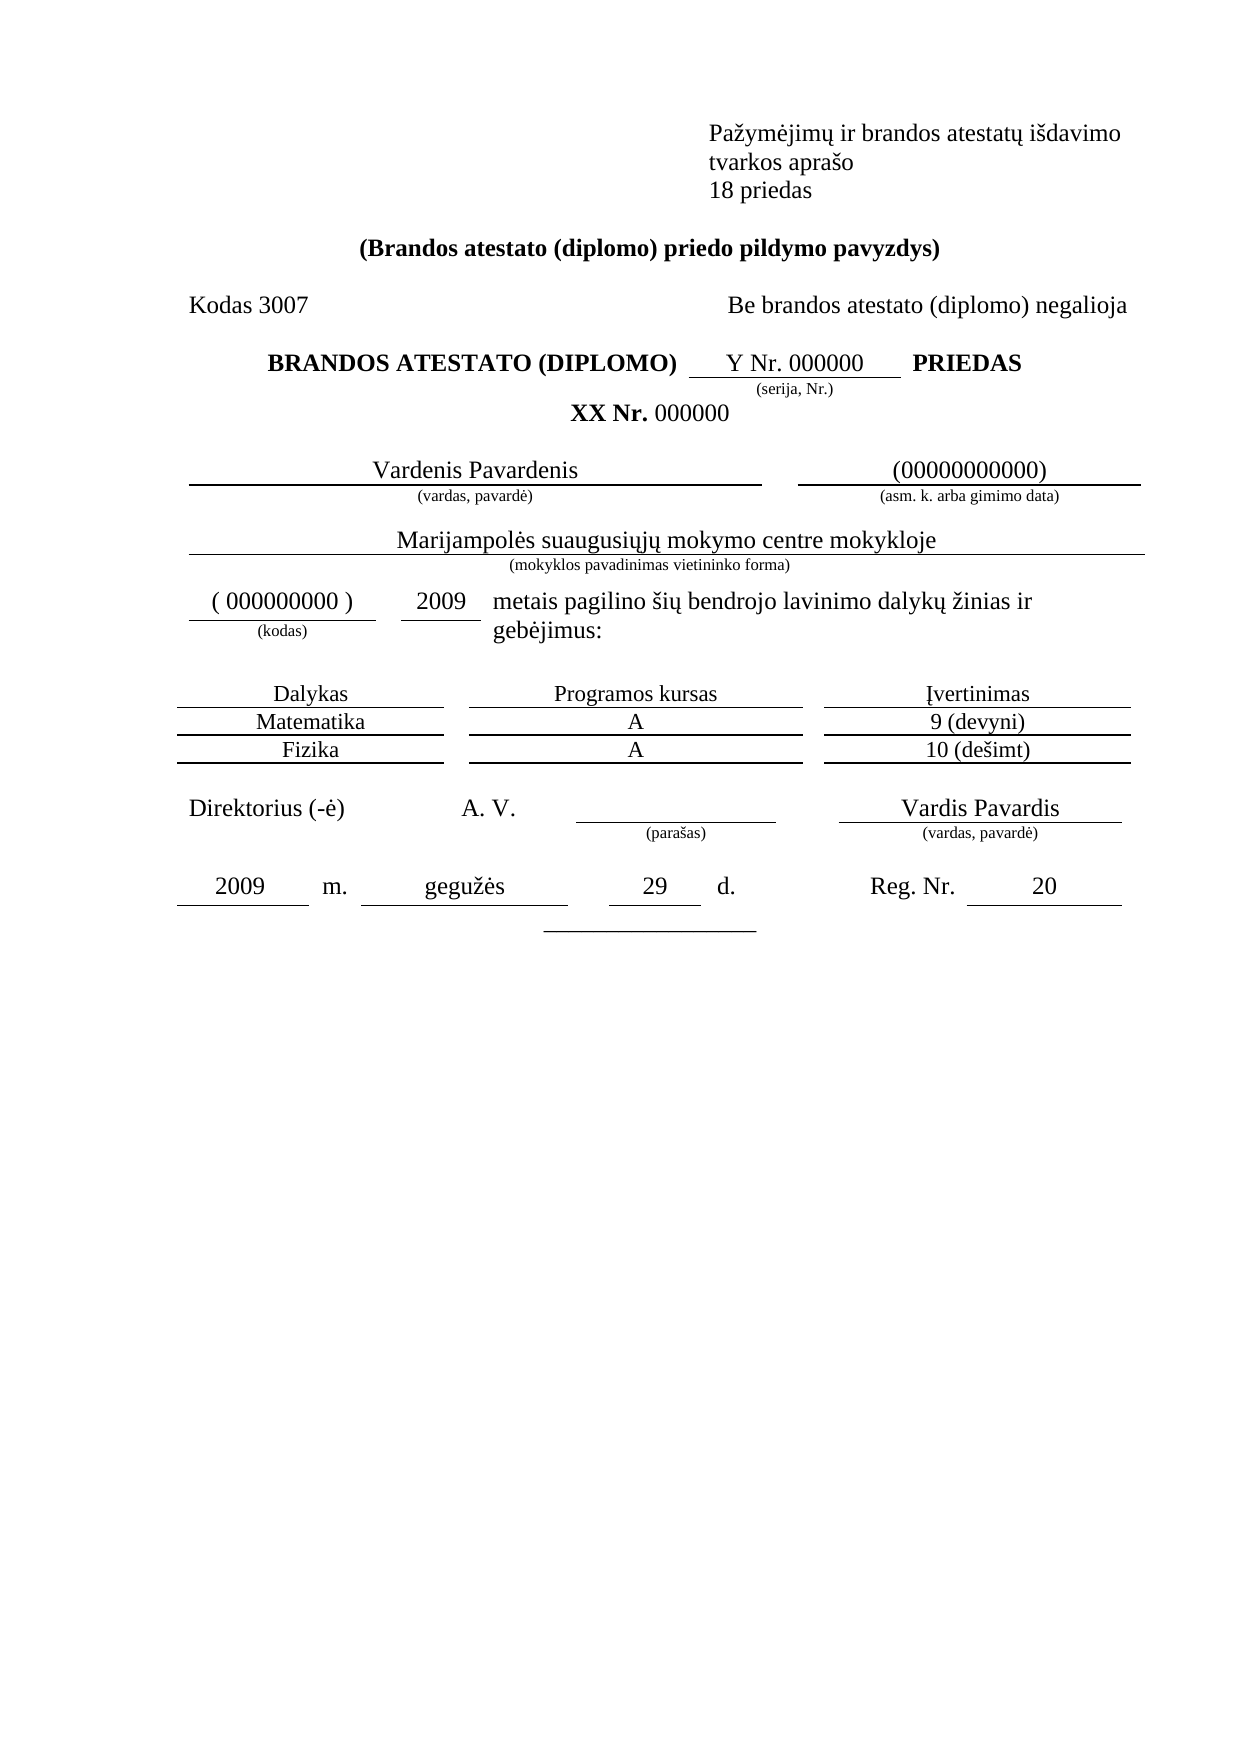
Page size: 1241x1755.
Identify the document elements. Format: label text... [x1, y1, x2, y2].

table_header Dalykas [177, 680, 444, 706]
text Pažymėjimų ir brandos atestatų išdavimo [177, 118, 1122, 147]
text (mokyklos pavadinimas vietininko forma) [177, 555, 1122, 574]
table_header Programos kursas [469, 680, 802, 706]
table_cell (serija, Nr.) [689, 378, 901, 398]
table_cell [444, 734, 469, 762]
table_header m. [309, 871, 361, 904]
table_cell [177, 377, 688, 398]
text _________________ [177, 906, 1122, 935]
table_header 20 [967, 871, 1122, 904]
table_cell [444, 706, 469, 734]
table_cell (vardas, pavardė) [839, 823, 1122, 842]
table_cell (kodas) [189, 621, 376, 651]
table_cell [803, 734, 824, 762]
table_cell [901, 377, 1138, 398]
table_cell [401, 821, 576, 842]
table_cell 10 (dešimt) [824, 736, 1131, 762]
table_header Vardenis Pavardenis [189, 455, 762, 484]
table_cell [762, 484, 797, 513]
table_cell A [469, 708, 802, 734]
table_header Direktorius (-ė) [177, 793, 401, 821]
table_header 2009 [401, 586, 481, 620]
table_cell [401, 621, 481, 651]
table_header Vardis Pavardis [839, 793, 1122, 821]
text 18 priedas [177, 176, 1122, 204]
table_header Y Nr. 000000 [689, 348, 901, 377]
table_header Kodas 3007 [177, 291, 649, 319]
table_cell 9 (devyni) [824, 708, 1131, 734]
table_cell A [469, 736, 802, 762]
table_cell [376, 620, 401, 651]
table_header PRIEDAS [901, 348, 1138, 377]
table_cell (parašas) [576, 823, 776, 842]
table_cell [177, 821, 401, 842]
table_header [762, 455, 797, 484]
table_header BRANDOS ATESTATO (DIPLOMO) [177, 348, 688, 377]
table_header Marijampolės suaugusiųjų mokymo centre mokykloje [189, 525, 1144, 554]
table_header 2009 [177, 871, 309, 904]
table_header [376, 586, 401, 620]
table_header [803, 680, 824, 706]
table_header metais pagilino šių bendrojo lavinimo dalykų žinias ir gebėjimus: [481, 586, 1141, 651]
table_header (00000000000) [798, 455, 1141, 484]
table_header Įvertinimas [824, 680, 1131, 706]
table_header A. V. [401, 793, 576, 821]
table_header d. [701, 871, 752, 904]
table_header gegužės [361, 871, 568, 904]
text tvarkos aprašo [177, 147, 1122, 176]
table_header [776, 793, 838, 821]
table_header [444, 680, 469, 706]
table_cell [803, 706, 824, 734]
table_cell Matematika [177, 708, 444, 734]
table_header [568, 871, 609, 904]
text (Brandos atestato (diplomo) priedo pildymo pavyzdys) [177, 233, 1122, 262]
table_cell (asm. k. arba gimimo data) [798, 486, 1141, 513]
table_cell [776, 821, 838, 842]
table_header Reg. Nr. [752, 871, 967, 904]
table_header [576, 793, 776, 821]
table_header Be brandos atestato (diplomo) negalioja [649, 291, 1138, 319]
table_cell Fizika [177, 736, 444, 762]
text XX Nr. 000000 [177, 398, 1122, 426]
table_cell (vardas, pavardė) [189, 486, 762, 513]
table_header ( 000000000 ) [189, 586, 376, 620]
table_header 29 [609, 871, 701, 904]
